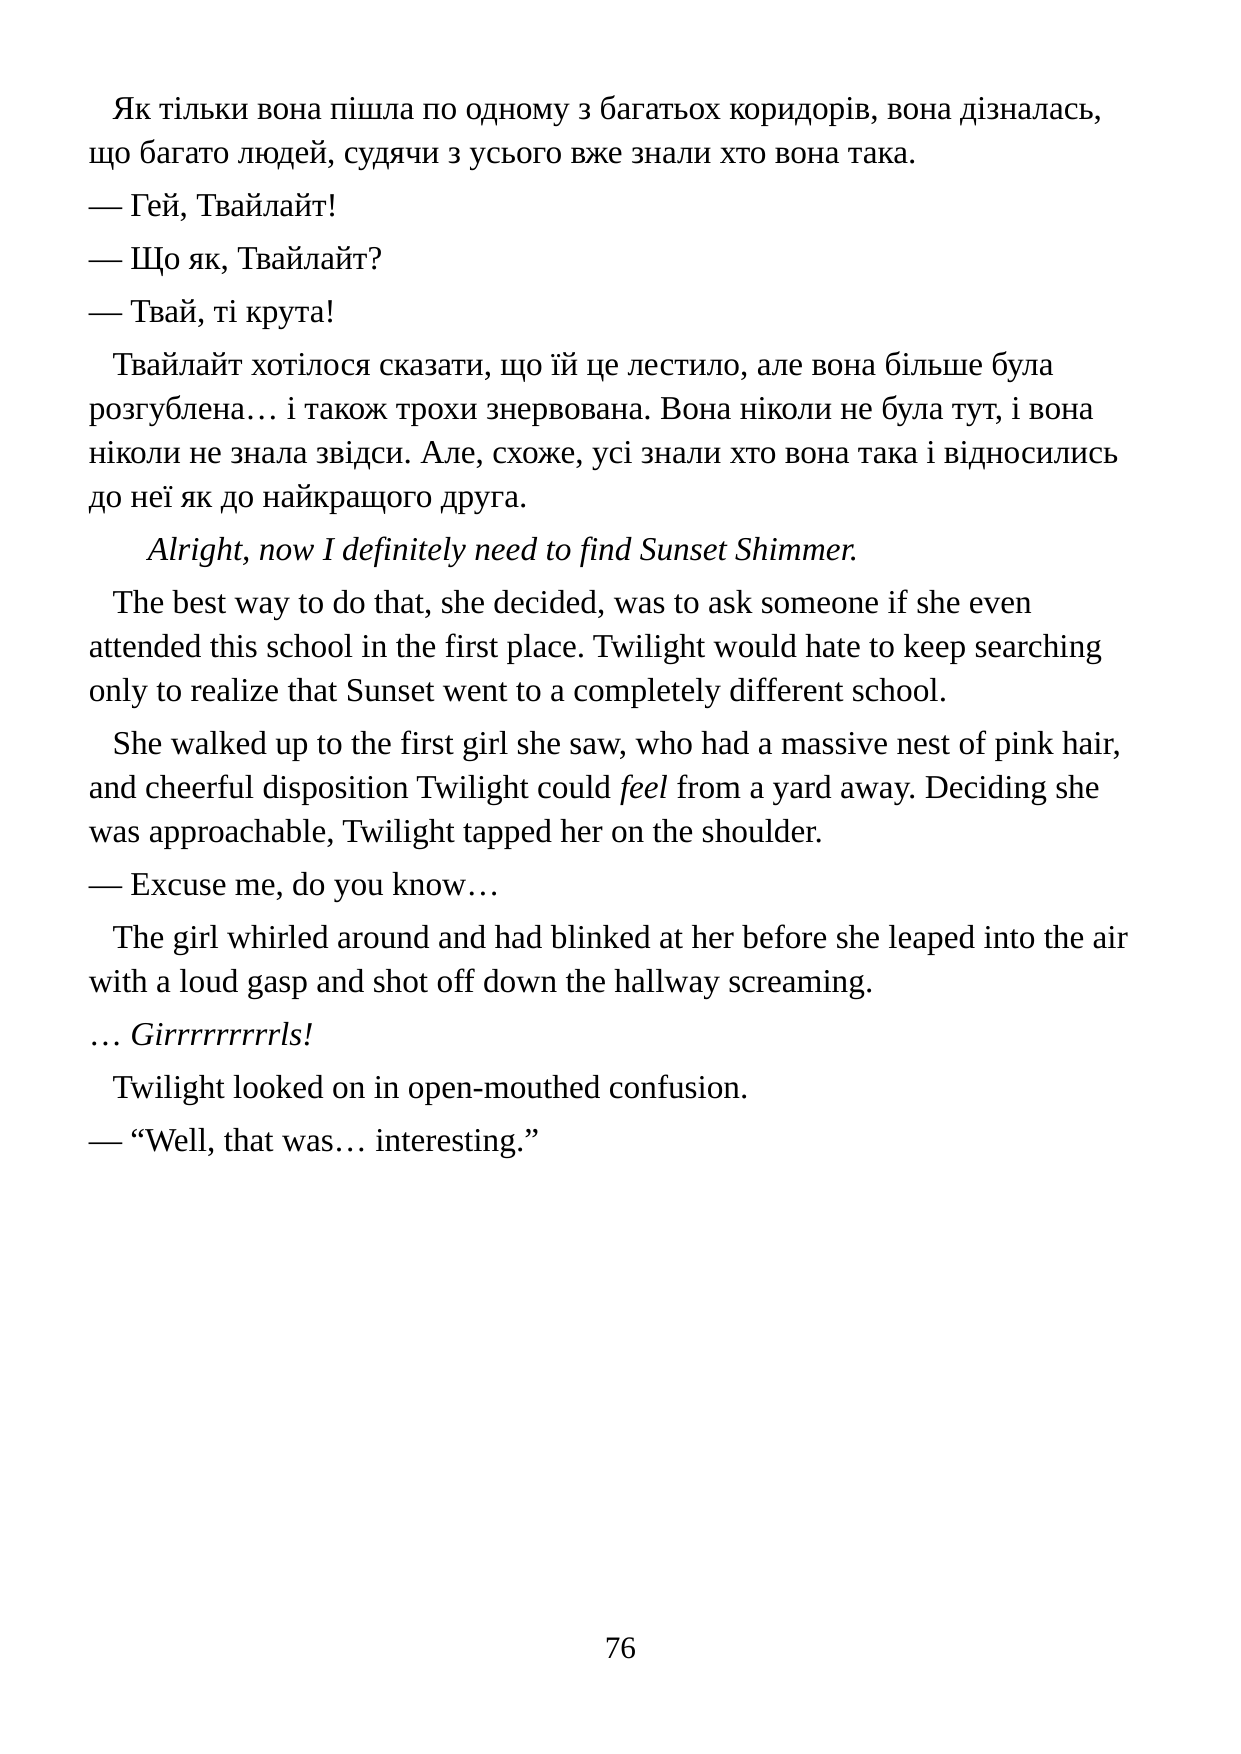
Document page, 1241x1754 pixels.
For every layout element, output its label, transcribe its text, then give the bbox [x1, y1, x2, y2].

text — Твай, ті крута! [88, 291, 1152, 330]
text — “Well, that was… interesting.” [88, 1120, 1152, 1158]
text Twilight looked on in open‐mouthed confusion. [88, 1067, 1152, 1106]
text The best way to do that, she decided, was to ask someone if she even attended this school in the first place. Twilight would hate to keep searching only to realize that Sunset went to a completely different school. [88, 582, 1152, 709]
text … Girrrrrrrrrls! [88, 1014, 1152, 1053]
text She walked up to the first girl she saw, who had a massive nest of pink hair, and cheerful disposition Twilight could feel from a yard away. Deciding she was approachable, Twilight tapped her on the shoulder. [88, 723, 1152, 850]
text Alright, now I definitely need to find Sunset Shimmer. [88, 529, 1152, 568]
text The girl whirled around and had blinked at her before she leaped into the air with a loud gasp and shot off down the hallway screaming. [88, 917, 1152, 1000]
text — Excuse me, do you know… [88, 864, 1152, 903]
text — Що як, Твайлайт? [88, 238, 1152, 277]
text — Гей, Твайлайт! [88, 186, 1152, 224]
text Твайлайт хотілося сказати, що їй це лестило, але вона більше була розгублена… і також трохи знервована. Вона ніколи не була тут, і вона ніколи не знала звідси. Але, схоже, усі знали хто вона така і відносились до неї як до найкращого друга. [88, 344, 1152, 515]
text Як тільки вона пішла по одному з багатьох коридорів, вона дізналась, що багато людей, судячи з усього вже знали хто вона така. [88, 88, 1152, 171]
